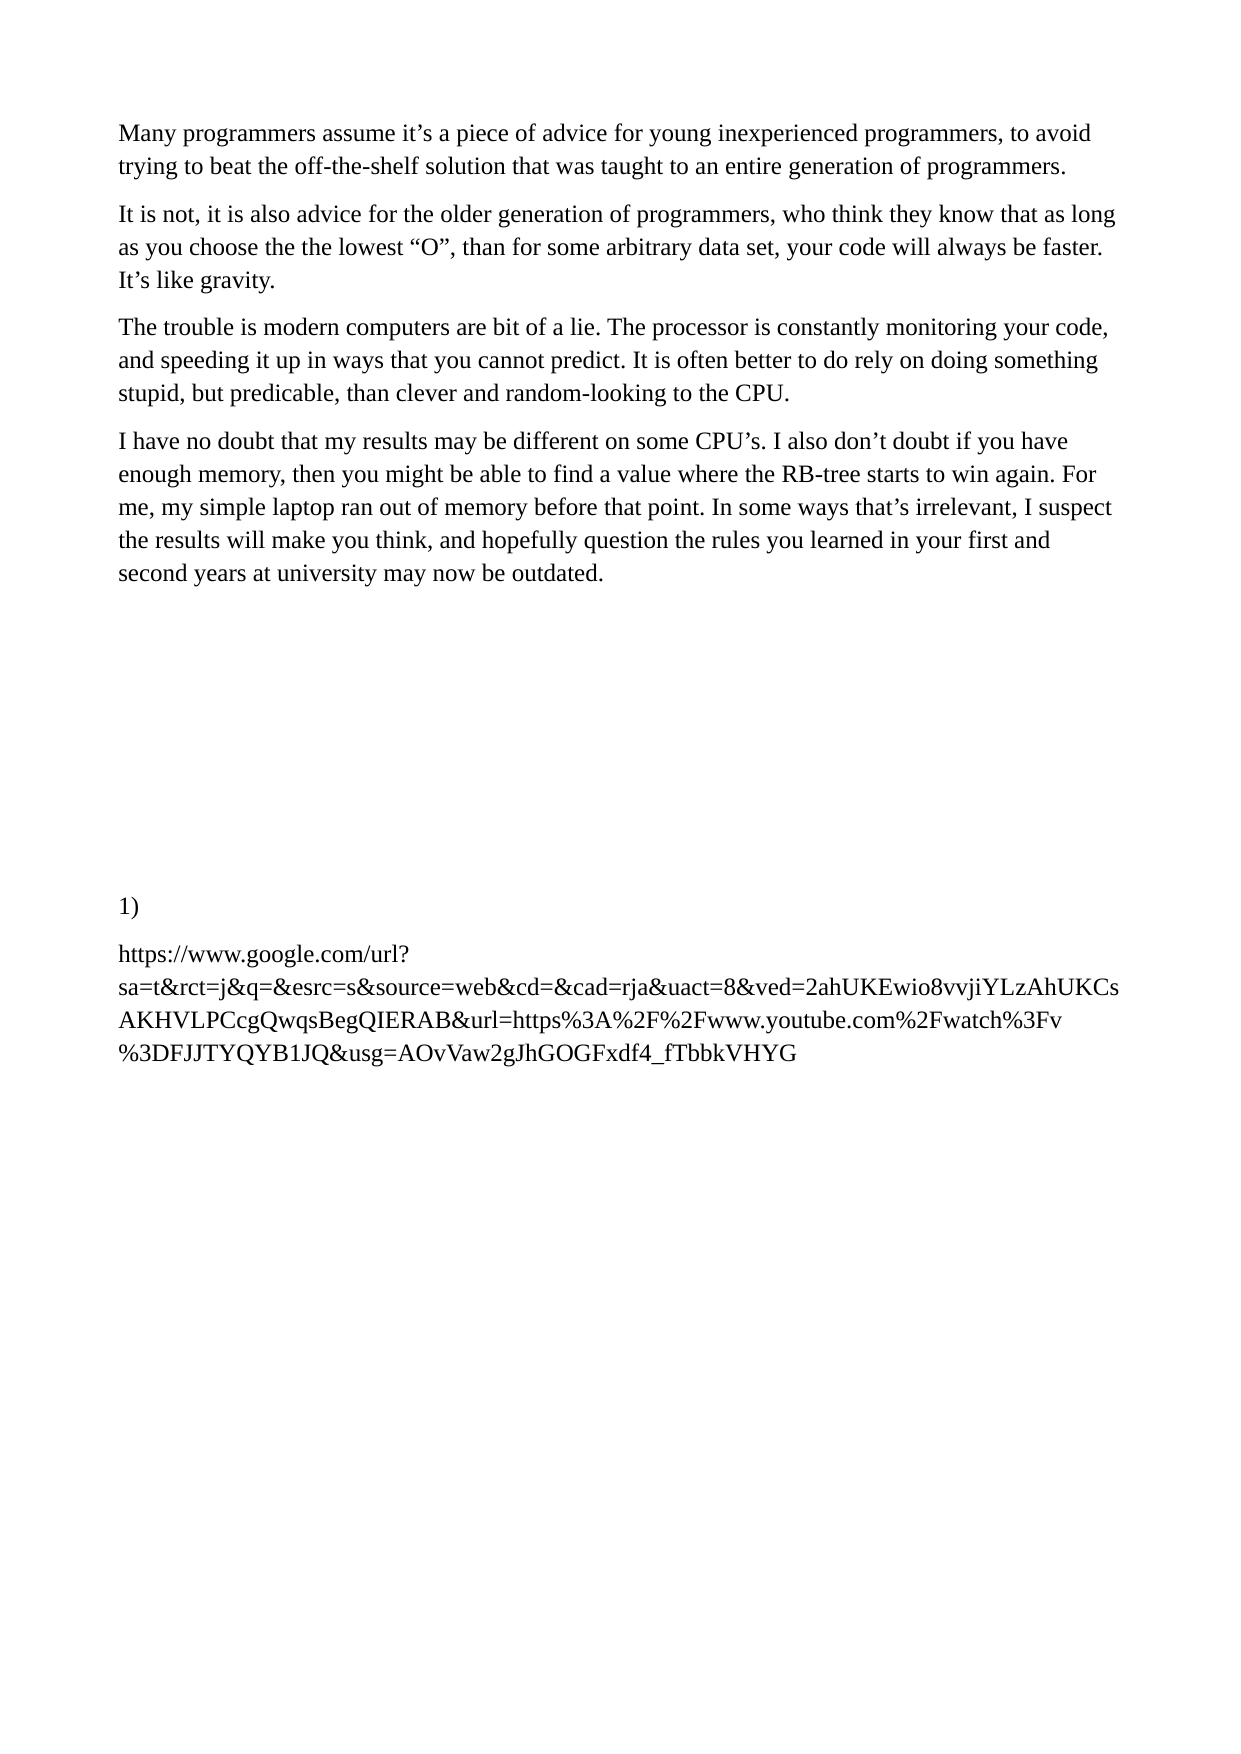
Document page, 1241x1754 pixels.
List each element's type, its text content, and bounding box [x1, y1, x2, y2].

text 1) [118, 891, 1122, 920]
text https://www.google.com/url?sa=t&rct=j&q=&esrc=s&source=web&cd=&cad=rja&uact=8&ved=2ahUKEwio8vvjiYLzAhUKCsAKHVLPCcgQwqsBegQIERAB&url=https%3A%2F%2Fwww.youtube.com%2Fwatch%3Fv%3DFJJTYQYB1JQ&usg=AOvVaw2gJhGOGFxdf4_fTbbkVHYG [118, 939, 1122, 1067]
text It is not, it is also advice for the older generation of programmers, who think they know that as long as you choose the the lowest “O”, than for some arbitrary data set, your code will always be faster. It’s like gravity. [118, 199, 1122, 293]
text I have no doubt that my results may be different on some CPU’s. I also don’t doubt if you have enough memory, then you might be able to find a value where the RB-tree starts to win again. For me, my simple laptop ran out of memory before that point. In some ways that’s irrelevant, I suspect the results will make you think, and hopefully question the rules you learned in your first and second years at university may now be outdated. [118, 426, 1122, 587]
text The trouble is modern computers are bit of a lie. The processor is constantly monitoring your code, and speeding it up in ways that you cannot predict. It is often better to do rely on doing something stupid, but predicable, than clever and random-looking to the CPU. [118, 312, 1122, 407]
text Many programmers assume it’s a piece of advice for young inexperienced programmers, to avoid trying to beat the off-the-shelf solution that was taught to an entire generation of programmers. [118, 118, 1122, 180]
